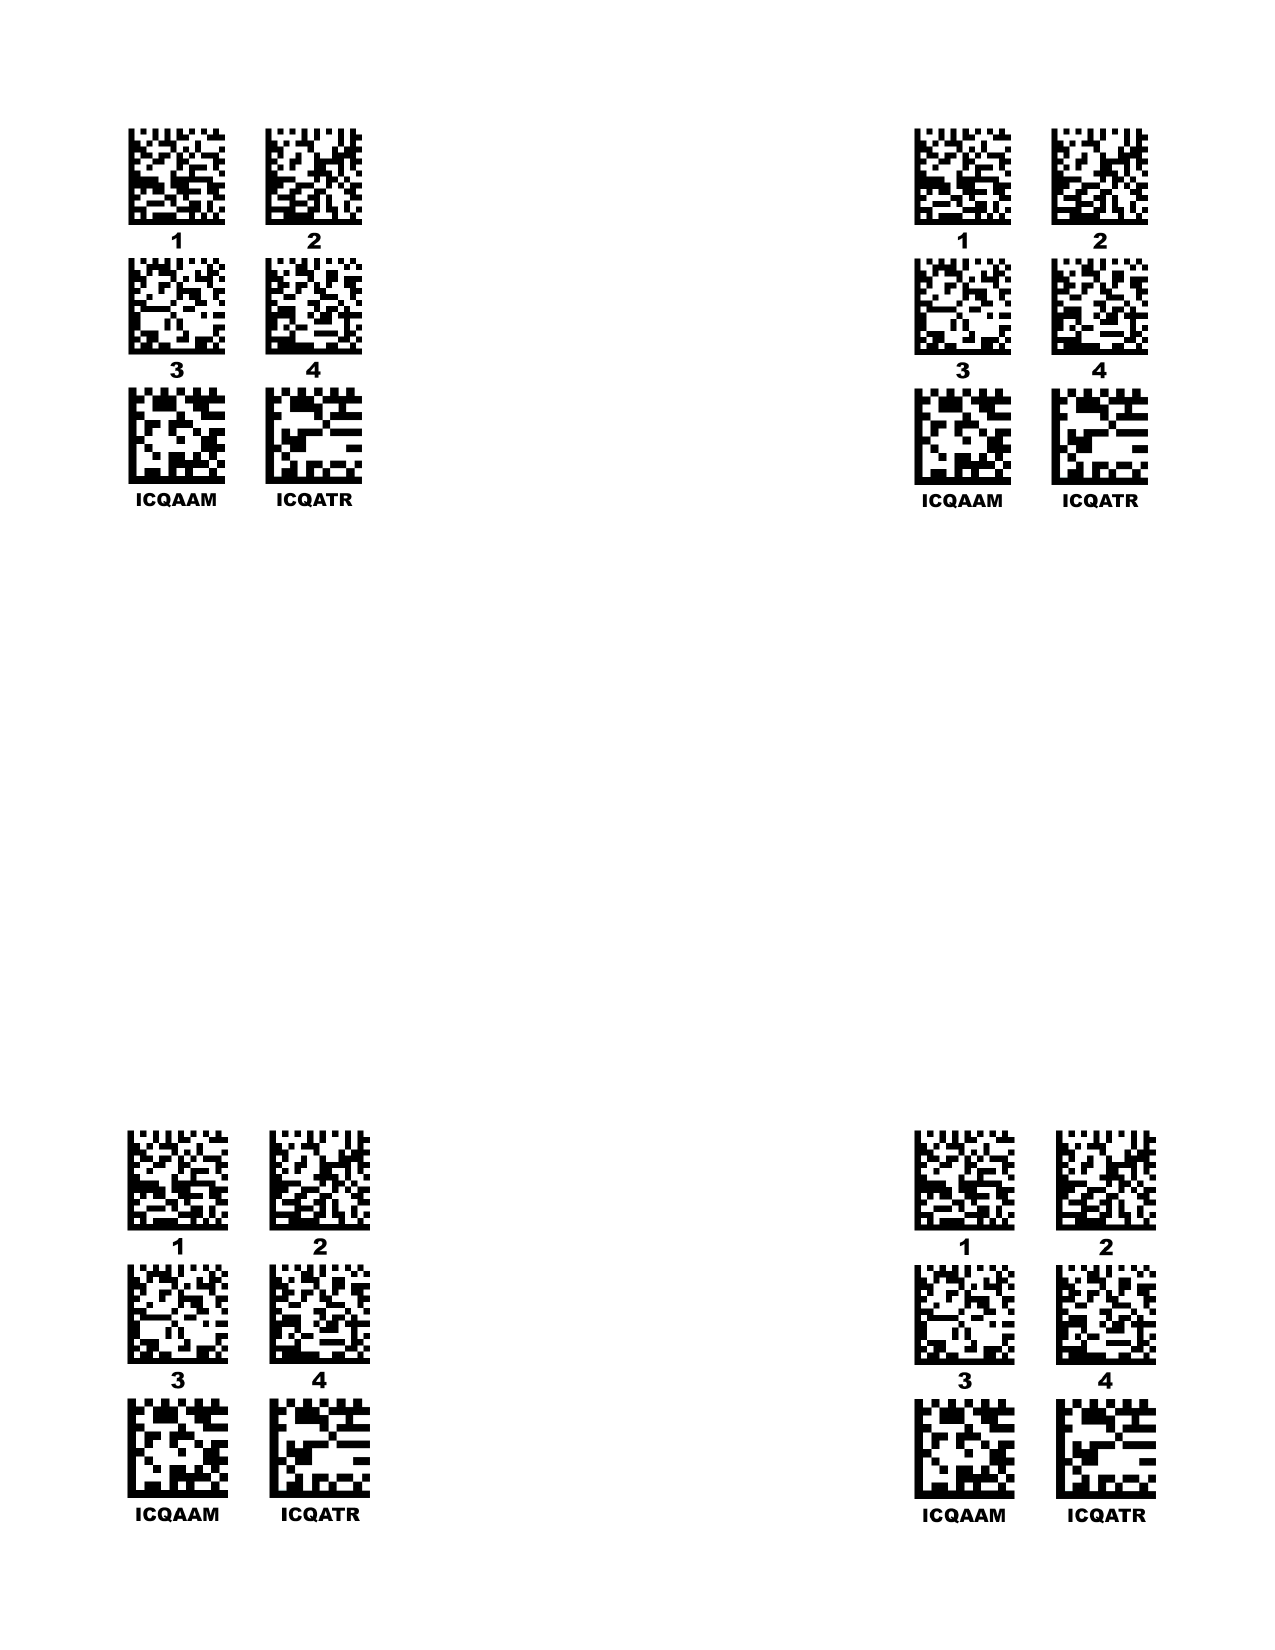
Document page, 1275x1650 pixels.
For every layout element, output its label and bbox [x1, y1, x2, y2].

picture [118, 118, 372, 516]
picture [904, 1120, 1166, 1532]
picture [904, 118, 1158, 517]
picture [117, 1120, 380, 1531]
